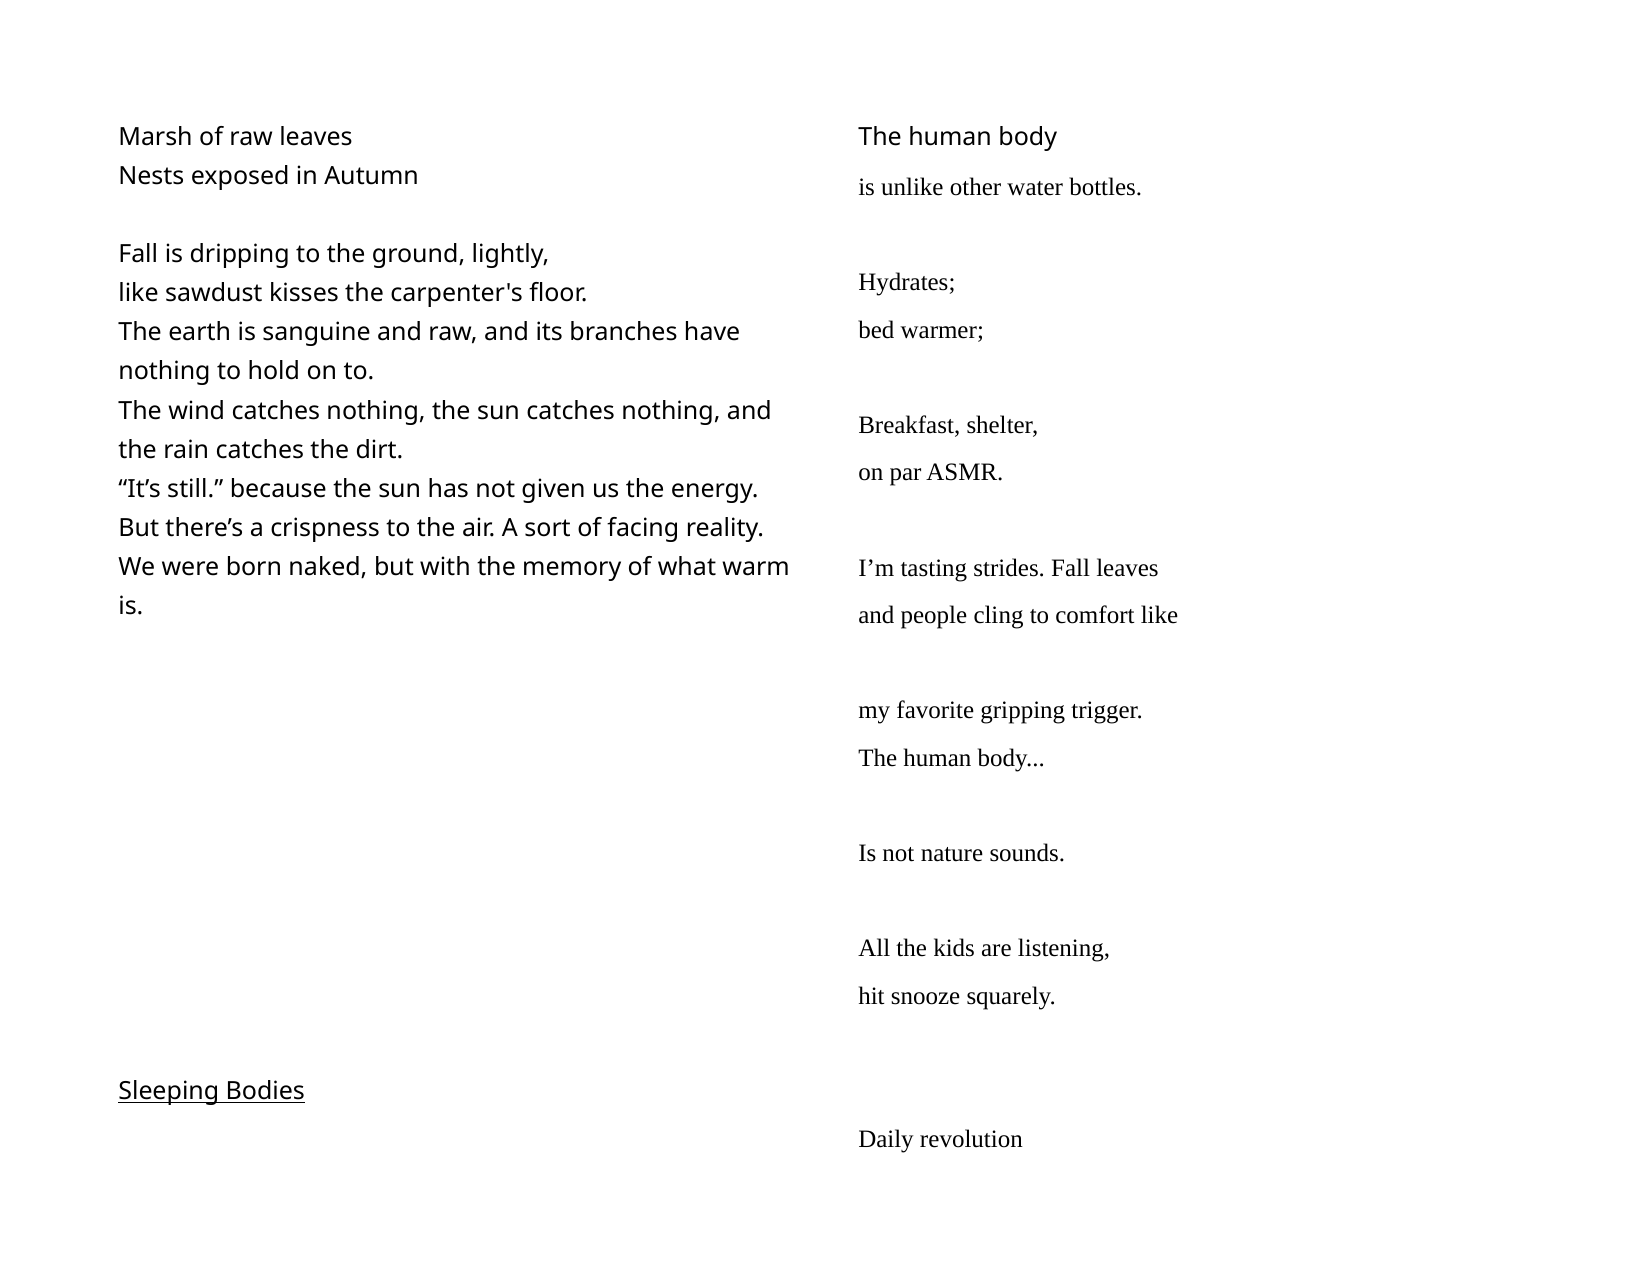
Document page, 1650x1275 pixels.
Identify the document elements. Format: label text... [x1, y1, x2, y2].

text Fall is dripping to the ground, lightly, [118, 236, 792, 270]
text Nests exposed in Autumn [118, 157, 792, 191]
text on par ASMR. [858, 457, 1532, 486]
text Marsh of raw leaves [118, 118, 792, 152]
text The earth is sanguine and raw, and its branches have nothing to hold on to. [118, 314, 792, 387]
text But there’s a crispness to the air. A sort of facing reality. [118, 510, 792, 544]
text The wind catches nothing, the sun catches nothing, and the rain catches the dirt. [118, 392, 792, 466]
text “It’s still.” because the sun has not given us the energy. [118, 471, 792, 505]
text I’m tasting strides. Fall leaves [858, 553, 1532, 581]
text my favorite gripping trigger. [858, 696, 1532, 724]
text Is not nature sounds. [858, 838, 1532, 867]
text Hydrates; [858, 267, 1532, 296]
text Daily revolution [858, 1124, 1532, 1153]
text The human body [858, 118, 1532, 152]
text like sawdust kisses the carpenter's floor. [118, 275, 792, 309]
text All the kids are listening, [858, 933, 1532, 962]
text We were born naked, but with the memory of what warm is. [118, 549, 792, 622]
text Sleeping Bodies [118, 1073, 792, 1107]
text and people cling to comfort like [858, 600, 1532, 629]
text Breakfast, shelter, [858, 410, 1532, 439]
text bed warmer; [858, 315, 1532, 343]
text The human body... [858, 743, 1532, 772]
text is unlike other water bottles. [858, 172, 1532, 201]
text hit snooze squarely. [858, 981, 1532, 1010]
